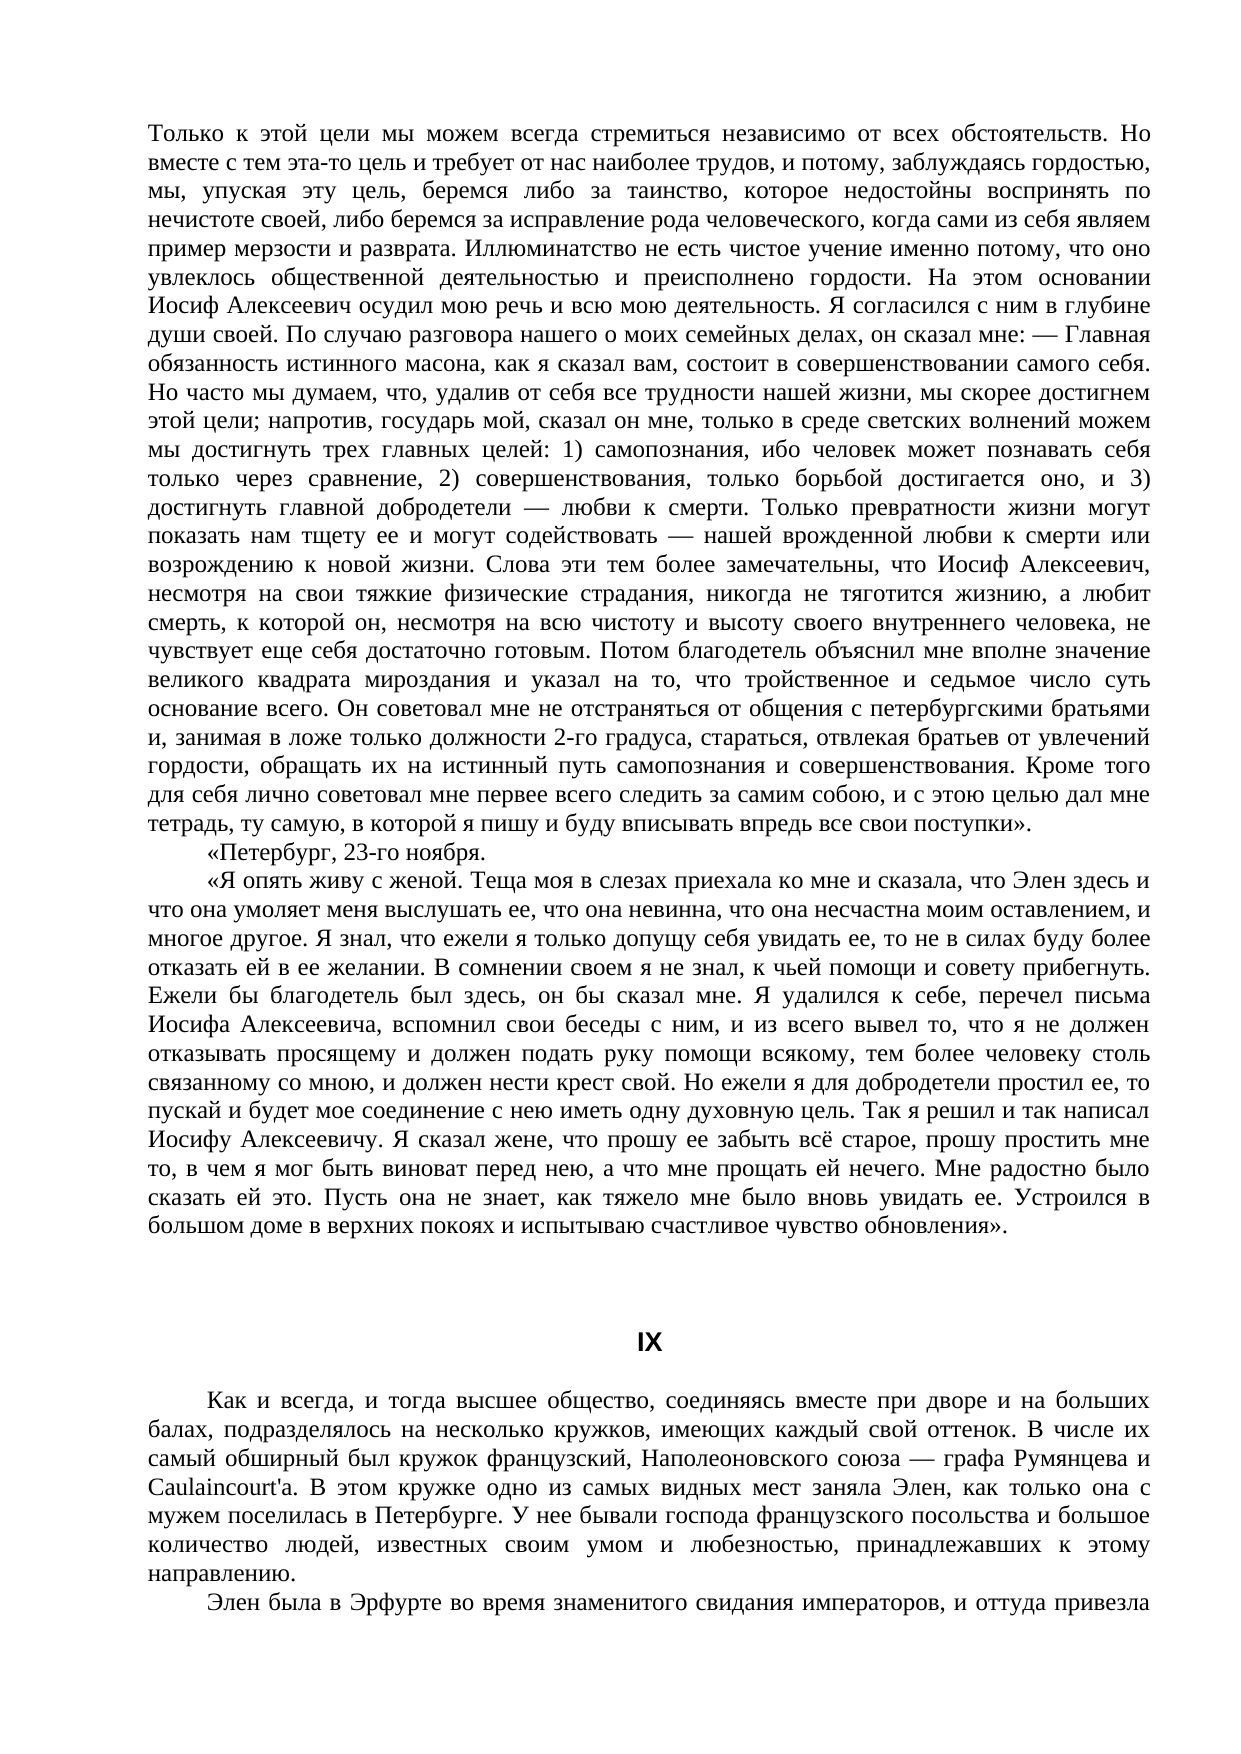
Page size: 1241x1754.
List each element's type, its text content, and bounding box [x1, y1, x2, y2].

text Элен была в Эрфурте во время знаменитого свидания императоров, и оттуда привезла [148, 1587, 1152, 1616]
text Только к этой цели мы можем всегда стремиться независимо от всех обстоятельств. Но вместе с тем эта-то цель и требует от нас наиболее трудов, и потому, заблуждаясь гордостью, мы, упуская эту цель, беремся либо за таинство, которое недостойны воспринять по нечистоте своей, либо беремся за исправление рода человеческого, когда сами из себя являем пример мерзости и разврата. Иллюминатство не есть чистое учение именно потому, что оно увлеклось общественной деятельностью и преисполнено гордости. На этом основании Иосиф Алексеевич осудил мою речь и всю мою деятельность. Я согласился с ним в глубине души своей. По случаю разговора нашего о моих семейных делах, он сказал мне: — Главная обязанность истинного масона, как я сказал вам, состоит в совершенствовании самого себя. Но часто мы думаем, что, удалив от себя все трудности нашей жизни, мы скорее достигнем этой цели; напротив, государь мой, сказал он мне, только в среде светских волнений можем мы достигнуть трех главных целей: 1) самопознания, ибо человек может познавать себя только через сравнение, 2) совершенствования, только борьбой достигается оно, и 3) достигнуть главной добродетели — любви к смерти. Только превратности жизни могут показать нам тщету ее и могут содействовать — нашей врожденной любви к смерти или возрождению к новой жизни. Слова эти тем более замечательны, что Иосиф Алексеевич, несмотря на свои тяжкие физические страдания, никогда не тяготится жизнию, а любит смерть, к которой он, несмотря на всю чистоту и высоту своего внутреннего человека, не чувствует еще себя достаточно готовым. Потом благодетель объяснил мне вполне значение великого квадрата мироздания и указал на то, что тройственное и седьмое число суть основание всего. Он советовал мне не отстраняться от общения с петербургскими братьями и, занимая в ложе только должности 2-го градуса, стараться, отвлекая братьев от увлечений гордости, обращать их на истинный путь самопознания и совершенствования. Кроме того для себя лично советовал мне первее всего следить за самим собою, и с этою целью дал мне тетрадь, ту самую, в которой я пишу и буду вписывать впредь все свои поступки». [148, 118, 1152, 837]
text «Я опять живу с женой. Теща моя в слезах приехала ко мне и сказала, что Элен здесь и что она умоляет меня выслушать ее, что она невинна, что она несчастна моим оставлением, и многое другое. Я знал, что ежели я только допущу себя увидать ее, то не в силах буду более отказать ей в ее желании. В сомнении своем я не знал, к чьей помощи и совету прибегнуть. Ежели бы благодетель был здесь, он бы сказал мне. Я удалился к себе, перечел письма Иосифа Алексеевича, вспомнил свои беседы с ним, и из всего вывел то, что я не должен отказывать просящему и должен подать руку помощи всякому, тем более человеку столь связанному со мною, и должен нести крест свой. Но ежели я для добродетели простил ее, то пускай и будет мое соединение с нею иметь одну духовную цель. Так я решил и так написал Иосифу Алексеевичу. Я сказал жене, что прошу ее забыть всё старое, прошу простить мне то, в чем я мог быть виноват перед нею, а что мне прощать ей нечего. Мне радостно было сказать ей это. Пусть она не знает, как тяжело мне было вновь увидать ее. Устроился в большом доме в верхних покоях и испытываю счастливое чувство обновления». [148, 866, 1152, 1239]
text «Петербург, 23-го ноября. [148, 837, 1152, 866]
subtitle IX [148, 1326, 1152, 1357]
text Как и всегда, и тогда высшее общество, соединяясь вместе при дворе и на больших балах, подразделялось на несколько кружков, имеющих каждый свой оттенок. В числе их самый обширный был кружок французский, Наполеоновского союза — графа Румянцева и Caulaincourt'a. В этом кружке одно из самых видных мест заняла Элен, как только она с мужем поселилась в Петербурге. У нее бывали господа французского посольства и большое количество людей, известных своим умом и любезностью, принадлежавших к этому направлению. [148, 1386, 1152, 1587]
